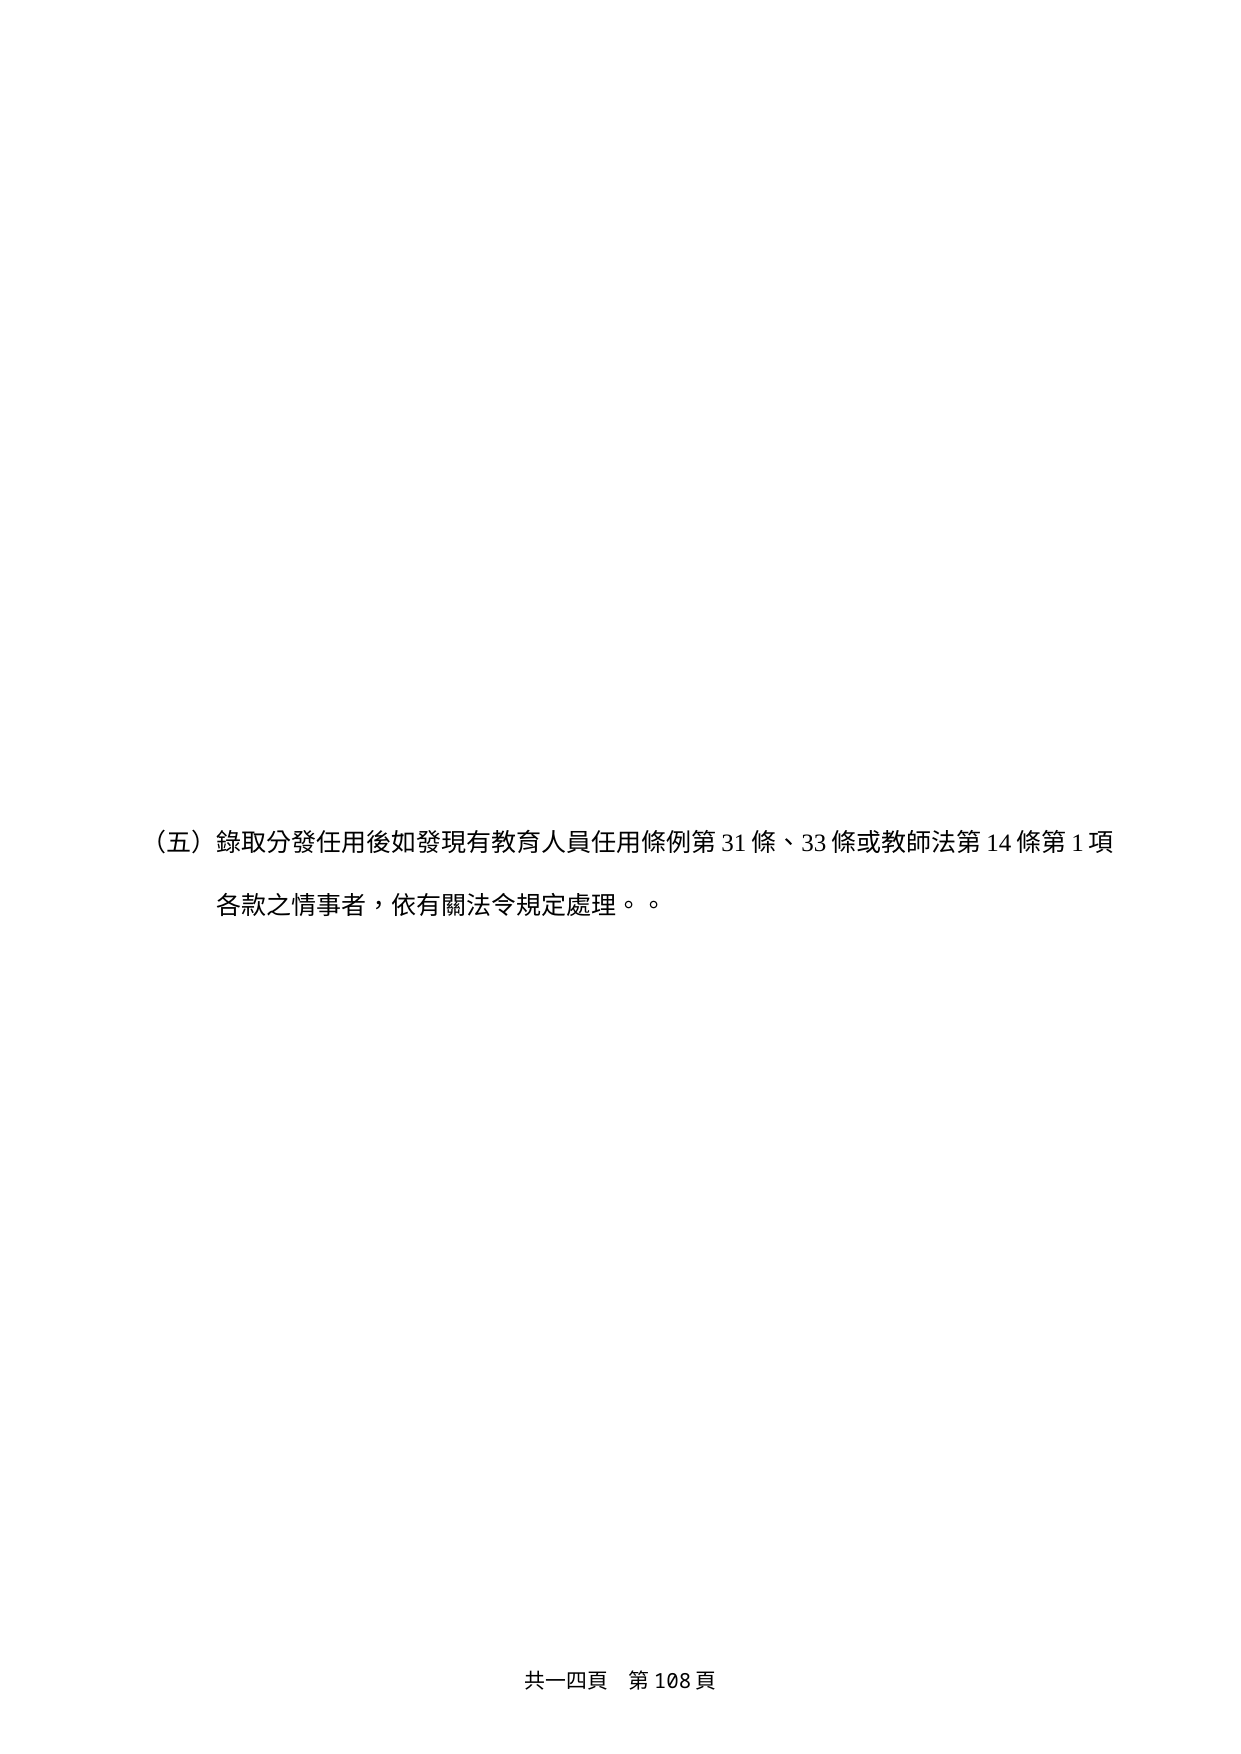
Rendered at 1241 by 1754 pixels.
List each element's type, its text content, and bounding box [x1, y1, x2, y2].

text （五）錄取分發任用後如發現有教育人員任用條例第31條、33條或教師法第14條第1項各款之情事者，依有關法令規定處理。。 [141, 799, 1122, 924]
